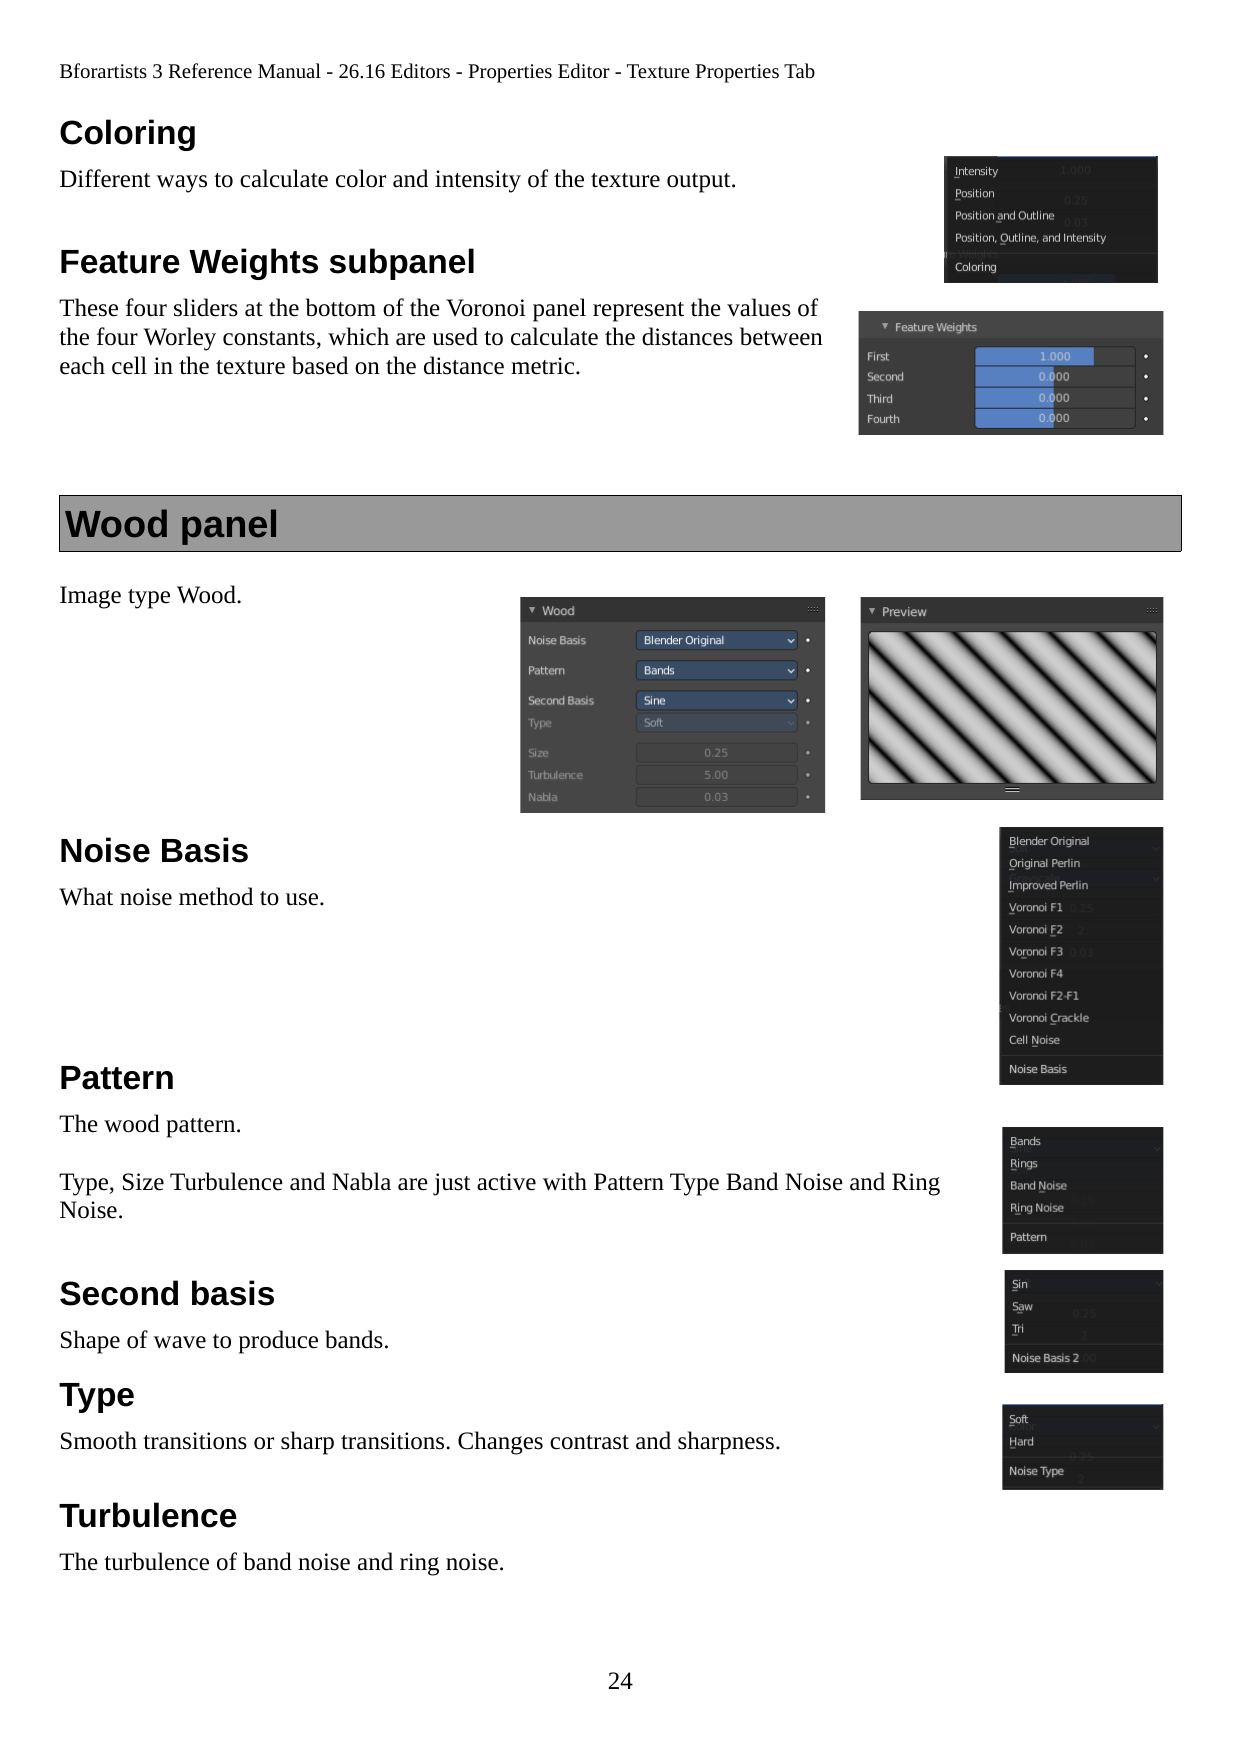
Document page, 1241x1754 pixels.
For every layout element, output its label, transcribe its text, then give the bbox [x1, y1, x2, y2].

subtitle Coloring [59, 113, 1181, 151]
subtitle Type [59, 1375, 1181, 1413]
subtitle Feature Weights subpanel [59, 242, 944, 281]
text Type, Size Turbulence and Nabla are just active with Pattern Type Band Noise and Ring Noise. [59, 1167, 1002, 1224]
text The turbulence of band noise and ring noise. [59, 1547, 1181, 1576]
subtitle Second basis [59, 1274, 1004, 1313]
picture [944, 156, 1158, 283]
subtitle Noise Basis [59, 831, 999, 869]
text Shape of wave to produce bands. [59, 1325, 1004, 1354]
picture [1002, 1127, 1164, 1254]
picture [999, 827, 1164, 1085]
subtitle [1164, 831, 1181, 869]
picture [858, 311, 1164, 435]
subtitle [1164, 1274, 1181, 1313]
text Image type Wood. [59, 580, 1181, 608]
text Smooth transitions or sharp transitions. Changes contrast and sharpness. [59, 1426, 1002, 1454]
text The wood pattern. [59, 1109, 1181, 1138]
table_header Wood panel [60, 496, 1181, 551]
text These four sliders at the bottom of the Voronoi panel represent the values of the four Worley constants, which are used to calculate the distances between each cell in the texture based on the distance metric. [59, 293, 1181, 379]
subtitle [1158, 242, 1181, 281]
text Different ways to calculate color and intensity of the texture output. [59, 164, 944, 192]
picture [1004, 1270, 1164, 1373]
picture [1002, 1404, 1164, 1490]
picture [860, 597, 1164, 800]
picture [520, 597, 826, 813]
subtitle Pattern [59, 1058, 1181, 1097]
text What noise method to use. [59, 882, 999, 911]
subtitle Turbulence [59, 1496, 1181, 1534]
